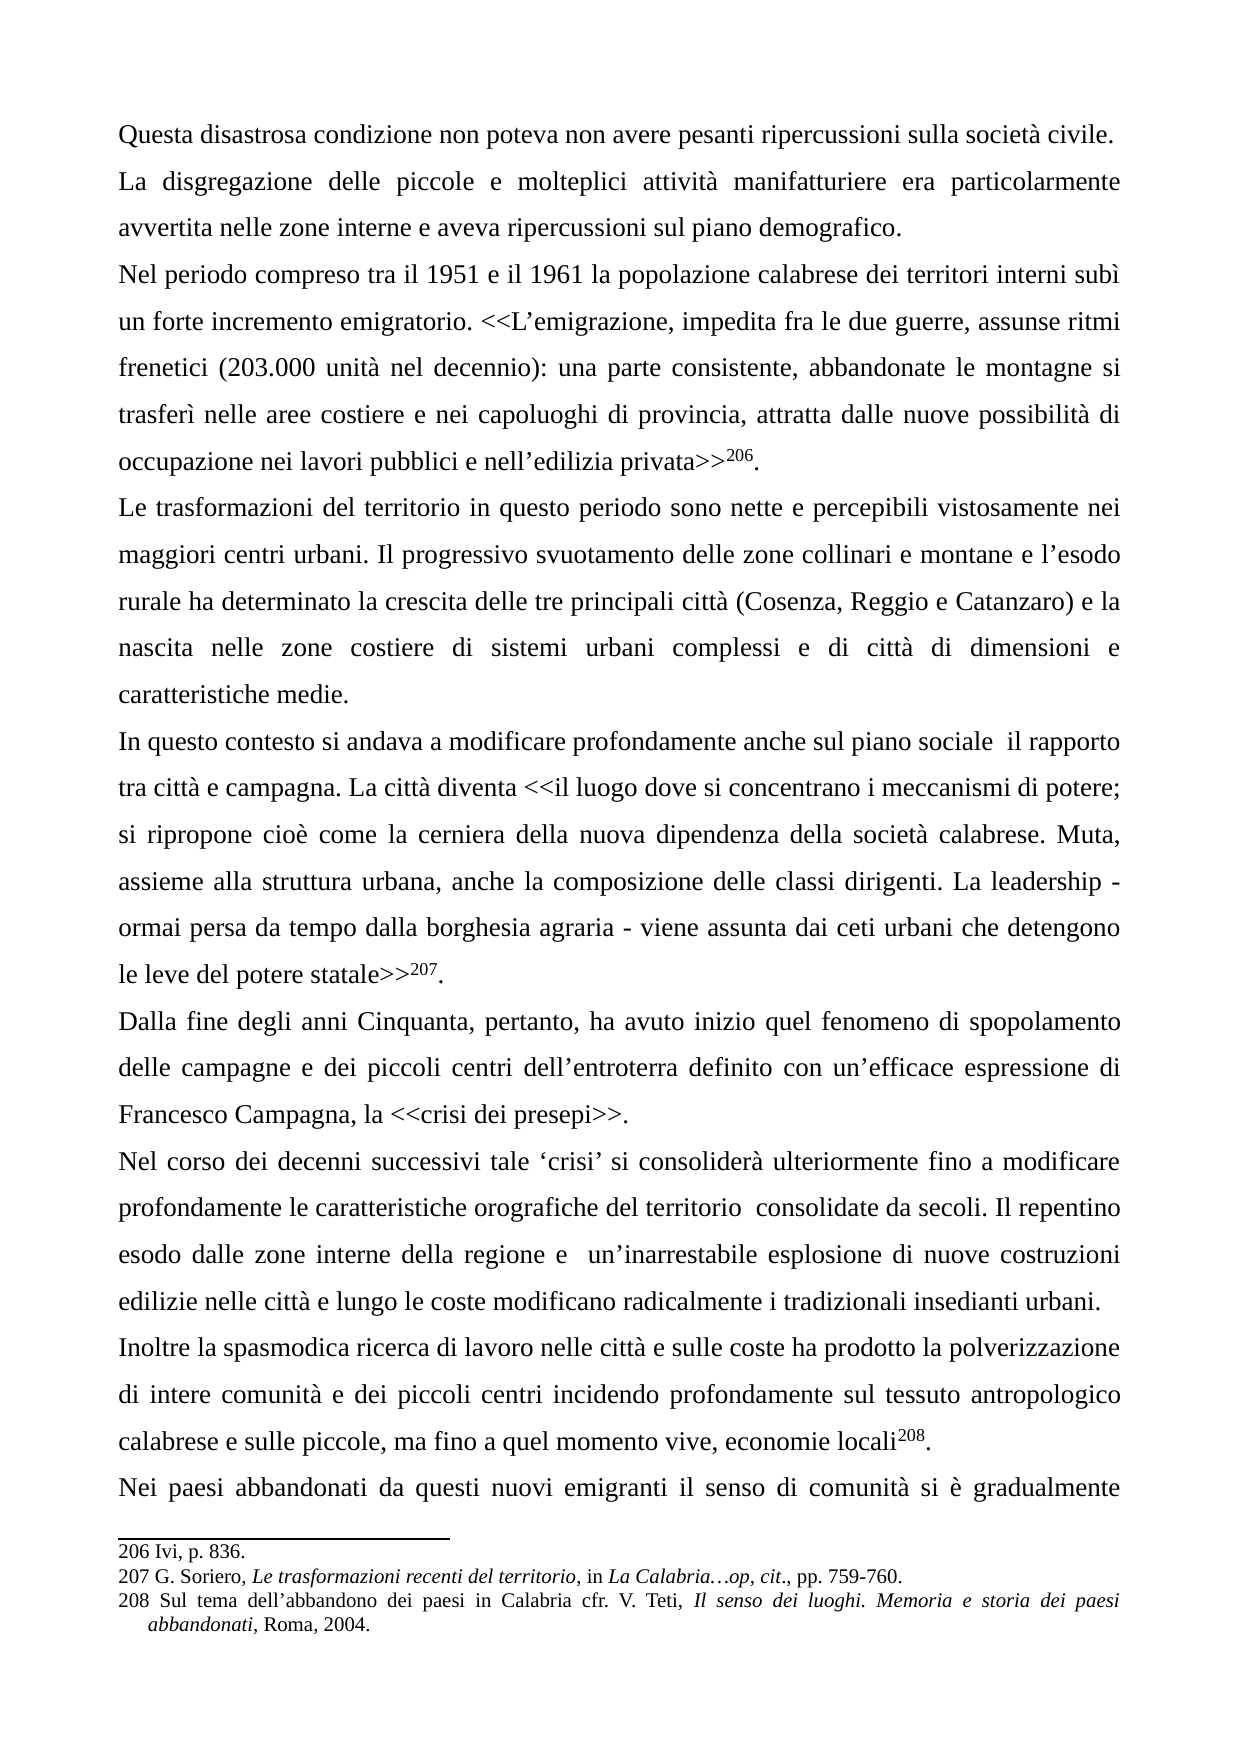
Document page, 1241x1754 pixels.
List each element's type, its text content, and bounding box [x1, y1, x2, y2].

text Nel periodo compreso tra il 1951 e il 1961 la popolazione calabrese dei territori interni subì un forte incremento emigratorio. <<L’emigrazione, impedita fra le due guerre, assunse ritmi frenetici (203.000 unità nel decennio): una parte consistente, abbandonate le montagne si trasferì nelle aree costiere e nei capoluoghi di provincia, attratta dalle nuove possibilità di occupazione nei lavori pubblici e nell’edilizia privata>>. [118, 258, 1122, 476]
text Nel corso dei decenni successivi tale ‘crisi’ si consoliderà ulteriormente fino a modificare profondamente le caratteristiche orografiche del territorio consolidate da secoli. Il repentino esodo dalle zone interne della regione e un’inarrestabile esplosione di nuove costruzioni edilizie nelle città e lungo le coste modificano radicalmente i tradizionali insedianti urbani. [118, 1145, 1122, 1316]
text Le trasformazioni del territorio in questo periodo sono nette e percepibili vistosamente nei maggiori centri urbani. Il progressivo svuotamento delle zone collinari e montane e l’esodo rurale ha determinato la crescita delle tre principali città (Cosenza, Reggio e Catanzaro) e la nascita nelle zone costiere di sistemi urbani complessi e di città di dimensioni e caratteristiche medie. [118, 491, 1122, 709]
text Sul tema dell’abbandono dei paesi in Calabria cfr. V. Teti, Il senso dei luoghi. Memoria e storia dei paesi abbandonati, Roma, 2004. [118, 1588, 1122, 1636]
text Inoltre la spasmodica ricerca di lavoro nelle città e sulle coste ha prodotto la polverizzazione di intere comunità e dei piccoli centri incidendo profondamente sul tessuto antropologico calabrese e sulle piccole, ma fino a quel momento vive, economie locali. [118, 1331, 1122, 1456]
text Nei paesi abbandonati da questi nuovi emigranti il senso di comunità si è gradualmente [118, 1471, 1122, 1503]
text In questo contesto si andava a modificare profondamente anche sul piano sociale il rapporto tra città e campagna. La città diventa <<il luogo dove si concentrano i meccanismi di potere; si ripropone cioè come la cerniera della nuova dipendenza della società calabrese. Muta, assieme alla struttura urbana, anche la composizione delle classi dirigenti. La leadership - ormai persa da tempo dalla borghesia agraria - viene assunta dai ceti urbani che detengono le leve del potere statale>>. [118, 725, 1122, 989]
text Questa disastrosa condizione non poteva non avere pesanti ripercussioni sulla società civile. [118, 118, 1122, 149]
text Dalla fine degli anni Cinquanta, pertanto, ha avuto inizio quel fenomeno di spopolamento delle campagne e dei piccoli centri dell’entroterra definito con un’efficace espressione di Francesco Campagna, la <<crisi dei presepi>>. [118, 1005, 1122, 1129]
text La disgregazione delle piccole e molteplici attività manifatturiere era particolarmente avvertita nelle zone interne e aveva ripercussioni sul piano demografico. [118, 165, 1122, 243]
text Ivi, p. 836. [118, 1539, 1122, 1563]
text G. Soriero, Le trasformazioni recenti del territorio, in La Calabria…op, cit., pp. 759-760. [118, 1563, 1122, 1588]
